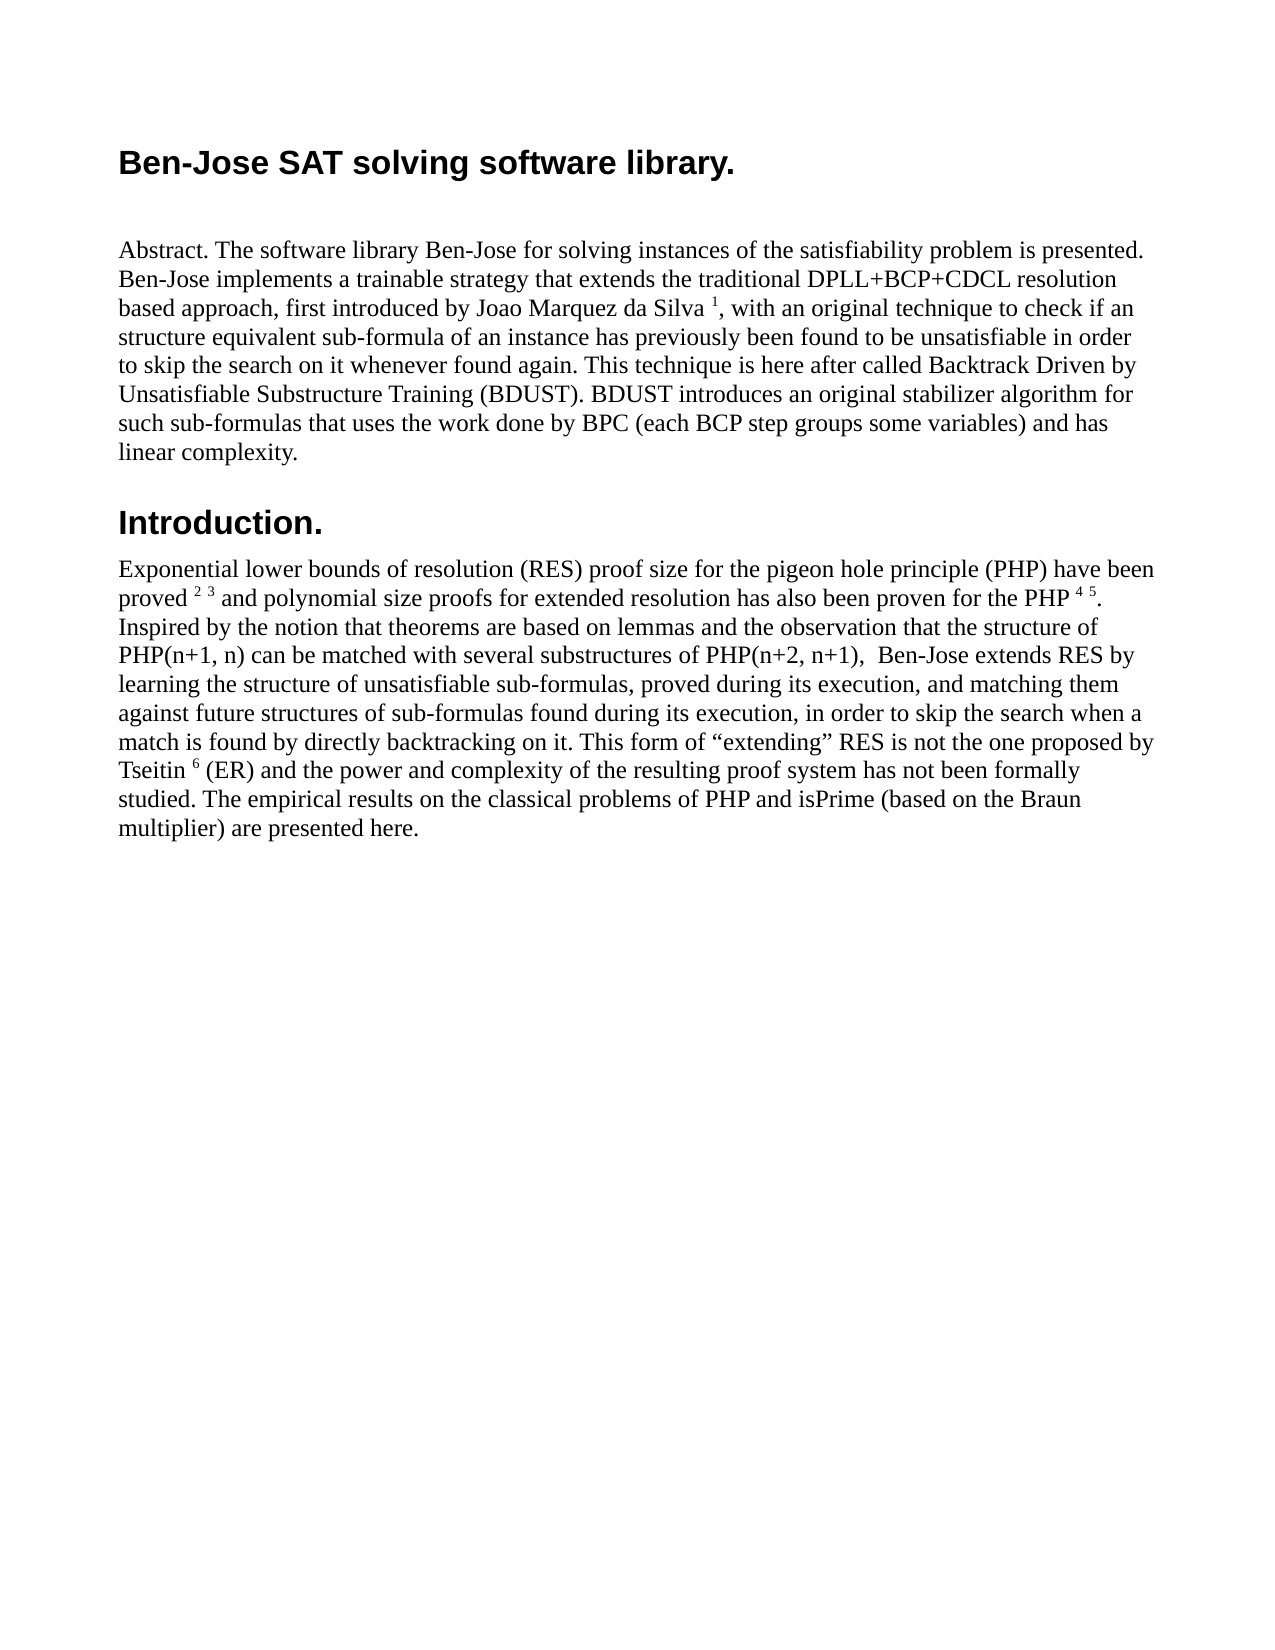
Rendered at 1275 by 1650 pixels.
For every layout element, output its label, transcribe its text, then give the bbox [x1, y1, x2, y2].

text Abstract. The software library Ben-Jose for solving instances of the satisfiability problem is presented. Ben-Jose implements a trainable strategy that extends the traditional DPLL+BCP+CDCL resolution based approach, first introduced by Joao Marquez da Silva , with an original technique to check if an structure equivalent sub-formula of an instance has previously been found to be unsatisfiable in order to skip the search on it whenever found again. This technique is here after called Backtrack Driven by Unsatisfiable Substructure Training (BDUST). BDUST introduces an original stabilizer algorithm for such sub-formulas that uses the work done by BPC (each BCP step groups some variables) and has linear complexity. [118, 236, 1157, 466]
subtitle Introduction. [118, 503, 1157, 542]
text Exponential lower bounds of resolution (RES) proof size for the pigeon hole principle (PHP) have been proved and polynomial size proofs for extended resolution has also been proven for the PHP . Inspired by the notion that theorems are based on lemmas and the observation that the structure of PHP(n+1, n) can be matched with several substructures of PHP(n+2, n+1), Ben-Jose extends RES by learning the structure of unsatisfiable sub-formulas, proved during its execution, and matching them against future structures of sub-formulas found during its execution, in order to skip the search when a match is found by directly backtracking on it. This form of “extending” RES is not the one proposed by Tseitin (ER) and the power and complexity of the resulting proof system has not been formally studied. The empirical results on the classical problems of PHP and isPrime (based on the Braun multiplier) are presented here. [118, 554, 1157, 842]
subtitle Ben-Jose SAT solving software library. [118, 143, 1157, 182]
